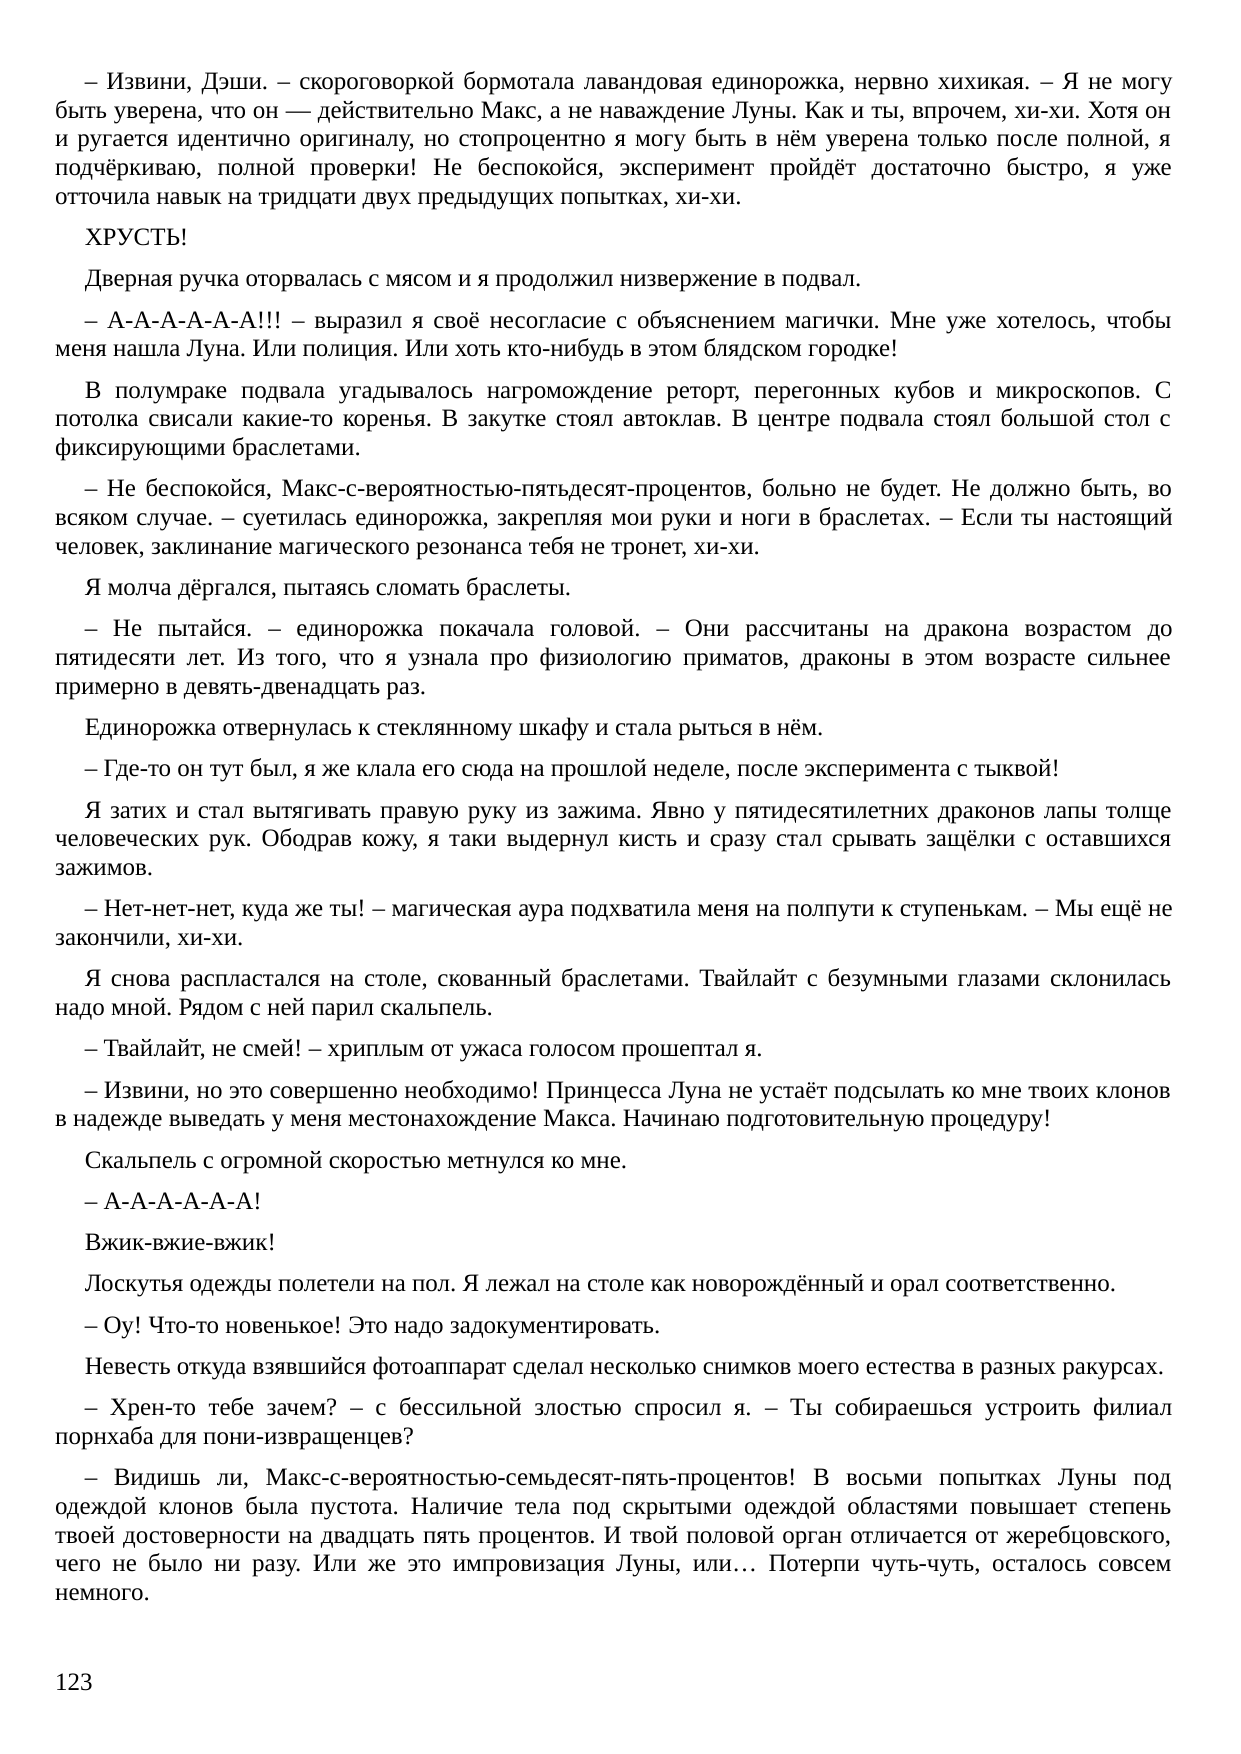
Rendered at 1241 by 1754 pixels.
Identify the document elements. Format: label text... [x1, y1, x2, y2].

text Невесть откуда взявшийся фотоаппарат сделал несколько снимков моего естества в разных ракурсах. [55, 1351, 1173, 1380]
text – Твайлайт, не смей! – хриплым от ужаса голосом прошептал я. [55, 1033, 1173, 1062]
text Дверная ручка оторвалась с мясом и я продолжил низвержение в подвал. [55, 263, 1173, 292]
text – Извини, но это совершенно необходимо! Принцесса Луна не устаёт подсылать ко мне твоих клонов в надежде выведать у меня местонахождение Макса. Начинаю подготовительную процедуру! [55, 1075, 1173, 1132]
text – Видишь ли, Макс-с-вероятностью-семьдесят-пять-процентов! В восьми попытках Луны под одеждой клонов была пустота. Наличие тела под скрытыми одеждой областями повышает степень твоей достоверности на двадцать пять процентов. И твой половой орган отличается от жеребцовского, чего не было ни разу. Или же это импровизация Луны, или… Потерпи чуть-чуть, осталось совсем немного. [55, 1462, 1173, 1606]
text Скальпель с огромной скоростью метнулся ко мне. [55, 1145, 1173, 1173]
text – Хрен-то тебе зачем? – с бессильной злостью спросил я. – Ты собираешься устроить филиал порнхаба для пони-извращенцев? [55, 1392, 1173, 1450]
text Лоскутья одежды полетели на пол. Я лежал на столе как новорождённый и орал соответственно. [55, 1268, 1173, 1297]
text Единорожка отвернулась к стеклянному шкафу и стала рыться в нём. [55, 712, 1173, 741]
text ХРУСТЬ! [55, 222, 1173, 251]
text – Оу! Что-то новенькое! Это надо задокументировать. [55, 1310, 1173, 1338]
text Я снова распластался на столе, скованный браслетами. Твайлайт с безумными глазами склонилась надо мной. Рядом с ней парил скальпель. [55, 963, 1173, 1021]
text Я молча дёргался, пытаясь сломать браслеты. [55, 572, 1173, 601]
text – А-А-А-А-А-А! [55, 1186, 1173, 1215]
text – А-А-А-А-А-А!!! – выразил я своё несогласие с объяснением магички. Мне уже хотелось, чтобы меня нашла Луна. Или полиция. Или хоть кто-нибудь в этом блядском городке! [55, 305, 1173, 362]
text – Где-то он тут был, я же клала его сюда на прошлой неделе, после эксперимента с тыквой! [55, 753, 1173, 782]
text – Извини, Дэши. – скороговоркой бормотала лавандовая единорожка, нервно хихикая. – Я не могу быть уверена, что он — действительно Макс, а не наваждение Луны. Как и ты, впрочем, хи-хи. Хотя он и ругается идентично оригиналу, но стопроцентно я могу быть в нём уверена только после полной, я подчёркиваю, полной проверки! Не беспокойся, эксперимент пройдёт достаточно быстро, я уже отточила навык на тридцати двух предыдущих попытках, хи-хи. [55, 66, 1173, 210]
text В полумраке подвала угадывалось нагромождение реторт, перегонных кубов и микроскопов. С потолка свисали какие-то коренья. В закутке стоял автоклав. В центре подвала стоял большой стол с фиксирующими браслетами. [55, 375, 1173, 461]
text – Нет-нет-нет, куда же ты! – магическая аура подхватила меня на полпути к ступенькам. – Мы ещё не закончили, хи-хи. [55, 893, 1173, 951]
text Вжик-вжие-вжик! [55, 1227, 1173, 1256]
text – Не беспокойся, Макс-с-вероятностью-пятьдесят-процентов, больно не будет. Не должно быть, во всяком случае. – суетилась единорожка, закрепляя мои руки и ноги в браслетах. – Если ты настоящий человек, заклинание магического резонанса тебя не тронет, хи-хи. [55, 473, 1173, 560]
text Я затих и стал вытягивать правую руку из зажима. Явно у пятидесятилетних драконов лапы толще человеческих рук. Ободрав кожу, я таки выдернул кисть и сразу стал срывать защёлки с оставшихся зажимов. [55, 795, 1173, 881]
text – Не пытайся. – единорожка покачала головой. – Они рассчитаны на дракона возрастом до пятидесяти лет. Из того, что я узнала про физиологию приматов, драконы в этом возрасте сильнее примерно в девять-двенадцать раз. [55, 613, 1173, 700]
